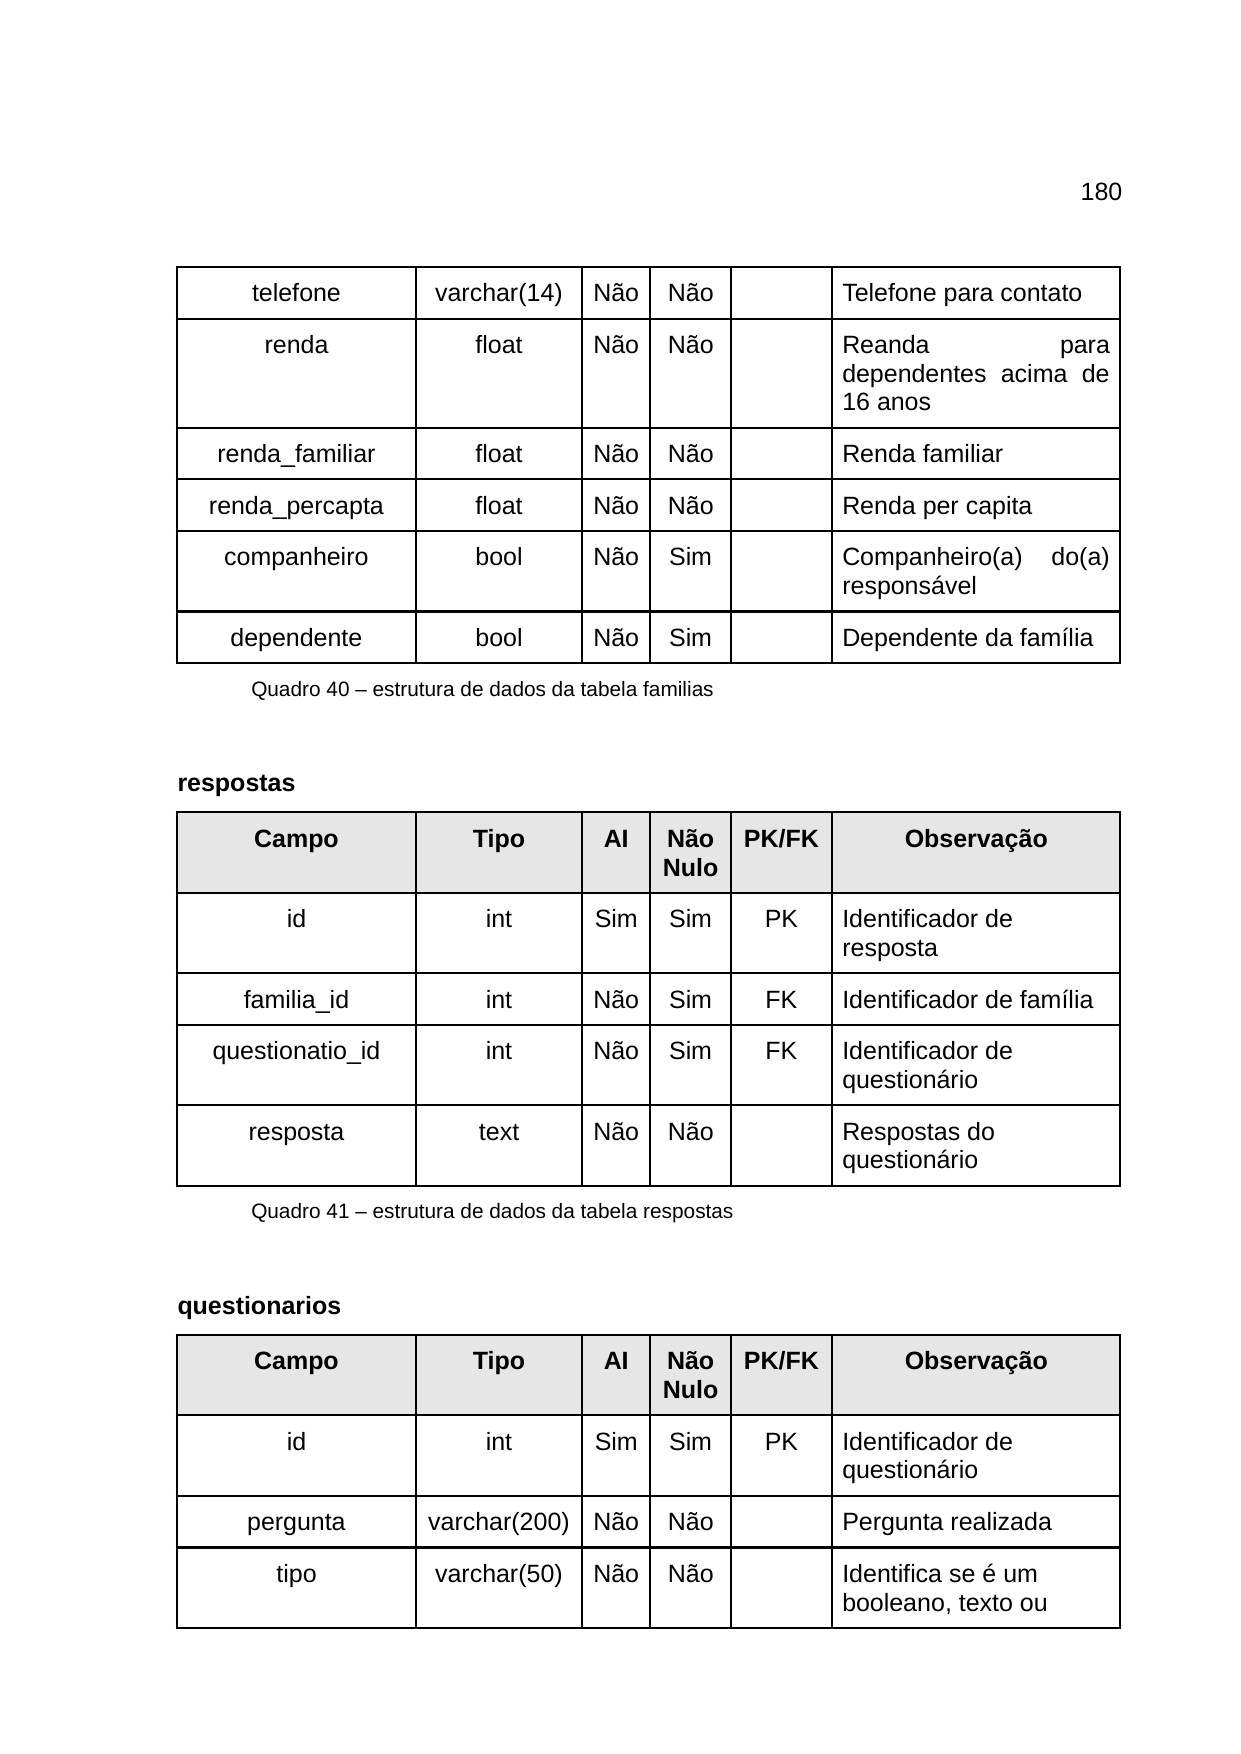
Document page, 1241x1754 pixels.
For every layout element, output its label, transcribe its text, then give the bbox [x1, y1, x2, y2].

table_cell Não [583, 1026, 649, 1104]
table_cell renda [178, 320, 415, 427]
text questionarios [177, 1291, 1122, 1319]
table_cell int [417, 894, 581, 972]
table_cell bool [417, 613, 581, 662]
table_cell Sim [651, 894, 730, 972]
table_cell [732, 1106, 831, 1184]
table_cell Não [583, 1549, 649, 1627]
table_header Campo [178, 1336, 415, 1414]
table_cell [732, 1497, 831, 1546]
table_cell familia_id [178, 974, 415, 1024]
table_cell Companheiro(a) do(a) responsável [833, 532, 1119, 610]
table_cell dependente [178, 613, 415, 662]
table_cell [732, 429, 831, 478]
table_cell questionatio_id [178, 1026, 415, 1104]
table_cell Identificador de questionário [833, 1026, 1119, 1104]
table_cell id [178, 894, 415, 972]
table_cell text [417, 1106, 581, 1184]
table_cell Sim [583, 1416, 649, 1495]
table_header PK/FK [732, 813, 831, 892]
table_cell Identifica se é um booleano, texto ou [833, 1549, 1119, 1627]
table_cell Identificador de resposta [833, 894, 1119, 972]
table_cell Não [651, 429, 730, 478]
table_cell int [417, 1026, 581, 1104]
text Quadro 40 – estrutura de dados da tabela familias [177, 677, 1122, 701]
table_header AI [583, 1336, 649, 1414]
table_header Observação [833, 1336, 1119, 1414]
table_cell [732, 268, 831, 317]
table_cell float [417, 429, 581, 478]
table_cell renda_percapta [178, 480, 415, 530]
table_cell renda_familiar [178, 429, 415, 478]
table_cell float [417, 320, 581, 427]
table_header Tipo [417, 813, 581, 892]
table_cell Renda per capita [833, 480, 1119, 530]
table_cell [732, 613, 831, 662]
table_cell varchar(200) [417, 1497, 581, 1546]
table_cell Sim [651, 1416, 730, 1495]
table_cell Renda familiar [833, 429, 1119, 478]
table_header Campo [178, 813, 415, 892]
table_cell Sim [583, 894, 649, 972]
table_cell id [178, 1416, 415, 1495]
table_cell Não [583, 268, 649, 317]
table_cell Respostas do questionário [833, 1106, 1119, 1184]
table_cell Não [651, 1549, 730, 1627]
table_cell companheiro [178, 532, 415, 610]
table_cell Não [583, 613, 649, 662]
table_cell Identificador de questionário [833, 1416, 1119, 1495]
table_cell bool [417, 532, 581, 610]
table_header Não Nulo [651, 813, 730, 892]
table_cell Não [651, 1497, 730, 1546]
table_cell Não [651, 320, 730, 427]
table_cell float [417, 480, 581, 530]
table_cell PK [732, 894, 831, 972]
table_cell [732, 320, 831, 427]
table_cell Sim [651, 1026, 730, 1104]
table_cell int [417, 1416, 581, 1495]
table_cell Sim [651, 974, 730, 1024]
table_header PK/FK [732, 1336, 831, 1414]
table_cell [732, 532, 831, 610]
table_cell PK [732, 1416, 831, 1495]
table_cell pergunta [178, 1497, 415, 1546]
table_header Observação [833, 813, 1119, 892]
table_cell Identificador de família [833, 974, 1119, 1024]
table_cell Não [583, 974, 649, 1024]
table_cell Não [583, 480, 649, 530]
table_cell Dependente da família [833, 613, 1119, 662]
table_cell Não [651, 480, 730, 530]
table_cell Não [651, 1106, 730, 1184]
table_header Não Nulo [651, 1336, 730, 1414]
table_cell telefone [178, 268, 415, 317]
table_cell varchar(50) [417, 1549, 581, 1627]
text respostas [177, 768, 1122, 797]
table_cell Não [651, 268, 730, 317]
table_cell Reanda para dependentes acima de 16 anos [833, 320, 1119, 427]
text Quadro 41 – estrutura de dados da tabela respostas [177, 1199, 1122, 1223]
table_cell Pergunta realizada [833, 1497, 1119, 1546]
table_cell Não [583, 1497, 649, 1546]
table_cell Não [583, 1106, 649, 1184]
table_cell Não [583, 532, 649, 610]
table_cell FK [732, 1026, 831, 1104]
table_cell Não [583, 429, 649, 478]
table_cell Sim [651, 532, 730, 610]
table_cell [732, 480, 831, 530]
table_cell [732, 1549, 831, 1627]
table_cell varchar(14) [417, 268, 581, 317]
table_cell Não [583, 320, 649, 427]
table_cell Sim [651, 613, 730, 662]
table_header Tipo [417, 1336, 581, 1414]
table_cell tipo [178, 1549, 415, 1627]
table_header AI [583, 813, 649, 892]
table_cell FK [732, 974, 831, 1024]
table_cell int [417, 974, 581, 1024]
table_cell resposta [178, 1106, 415, 1184]
table_cell Telefone para contato [833, 268, 1119, 317]
